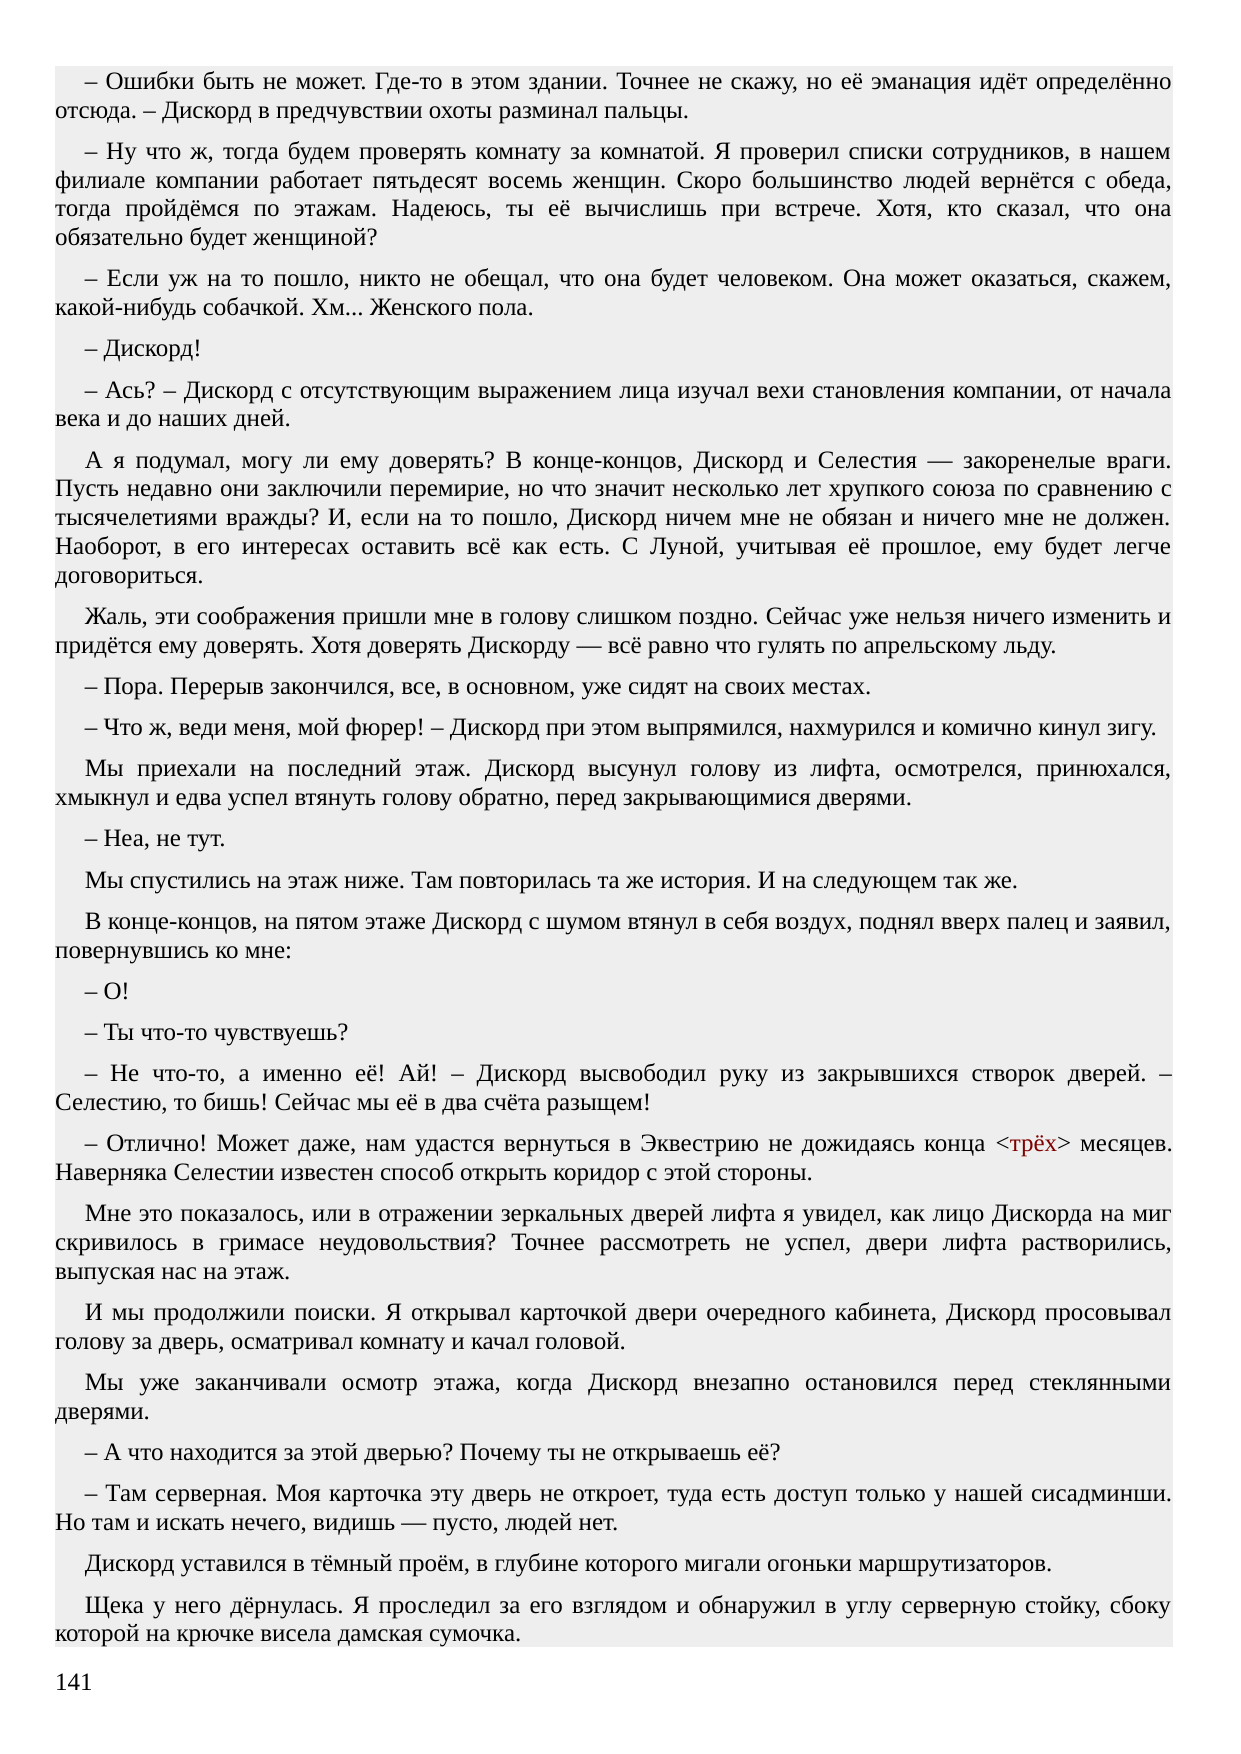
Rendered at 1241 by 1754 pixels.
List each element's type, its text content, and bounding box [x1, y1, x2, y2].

text В конце-концов, на пятом этаже Дискорд с шумом втянул в себя воздух, поднял вверх палец и заявил, повернувшись ко мне: [55, 906, 1173, 963]
text – Неа, не тут. [55, 823, 1173, 852]
text Мы приехали на последний этаж. Дискорд высунул голову из лифта, осмотрелся, принюхался, хмыкнул и едва успел втянуть голову обратно, перед закрывающимися дверями. [55, 753, 1173, 811]
text Дискорд уставился в тёмный проём, в глубине которого мигали огоньки маршрутизаторов. [55, 1548, 1173, 1577]
text – Ошибки быть не может. Где-то в этом здании. Точнее не скажу, но её эманация идёт определённо отсюда. – Дискорд в предчувствии охоты разминал пальцы. [55, 66, 1173, 123]
text – Что ж, веди меня, мой фюрер! – Дискорд при этом выпрямился, нахмурился и комично кинул зигу. [55, 712, 1173, 741]
text – Не что-то, а именно её! Ай! – Дискорд высвободил руку из закрывшихся створок дверей. – Селестию, то бишь! Сейчас мы её в два счёта разыщем! [55, 1058, 1173, 1116]
text – Там серверная. Моя карточка эту дверь не откроет, туда есть доступ только у нашей сисадминши. Но там и искать нечего, видишь — пусто, людей нет. [55, 1478, 1173, 1536]
text – Ась? – Дискорд с отсутствующим выражением лица изучал вехи становления компании, от начала века и до наших дней. [55, 375, 1173, 432]
text – Дискорд! [55, 333, 1173, 362]
text – А что находится за этой дверью? Почему ты не открываешь её? [55, 1437, 1173, 1466]
text – Пора. Перерыв закончился, все, в основном, уже сидят на своих местах. [55, 671, 1173, 700]
text Жаль, эти соображения пришли мне в голову слишком поздно. Сейчас уже нельзя ничего изменить и придётся ему доверять. Хотя доверять Дискорду — всё равно что гулять по апрельскому льду. [55, 601, 1173, 658]
text А я подумал, могу ли ему доверять? В конце-концов, Дискорд и Селестия — закоренелые враги. Пусть недавно они заключили перемирие, но что значит несколько лет хрупкого союза по сравнению с тысячелетиями вражды? И, если на то пошло, Дискорд ничем мне не обязан и ничего мне не должен. Наоборот, в его интересах оставить всё как есть. С Луной, учитывая её прошлое, ему будет легче договориться. [55, 445, 1173, 588]
text Мы спустились на этаж ниже. Там повторилась та же история. И на следующем так же. [55, 865, 1173, 893]
text Мне это показалось, или в отражении зеркальных дверей лифта я увидел, как лицо Дискорда на миг скривилось в гримасе неудовольствия? Точнее рассмотреть не успел, двери лифта растворились, выпуская нас на этаж. [55, 1198, 1173, 1285]
text Мы уже заканчивали осмотр этажа, когда Дискорд внезапно остановился перед стеклянными дверями. [55, 1367, 1173, 1425]
text – Ты что-то чувствуешь? [55, 1017, 1173, 1046]
text – О! [55, 976, 1173, 1005]
text – Отлично! Может даже, нам удастся вернуться в Эквестрию не дожидаясь конца <трёх> месяцев. Наверняка Селестии известен способ открыть коридор с этой стороны. [55, 1128, 1173, 1186]
text – Ну что ж, тогда будем проверять комнату за комнатой. Я проверил списки сотрудников, в нашем филиале компании работает пятьдесят восемь женщин. Скоро большинство людей вернётся с обеда, тогда пройдёмся по этажам. Надеюсь, ты её вычислишь при встрече. Хотя, кто сказал, что она обязательно будет женщиной? [55, 136, 1173, 251]
text И мы продолжили поиски. Я открывал карточкой двери очередного кабинета, Дискорд просовывал голову за дверь, осматривал комнату и качал головой. [55, 1297, 1173, 1355]
text – Если уж на то пошло, никто не обещал, что она будет человеком. Она может оказаться, скажем, какой-нибудь собачкой. Хм... Женского пола. [55, 263, 1173, 321]
text Щека у него дёрнулась. Я проследил за его взглядом и обнаружил в углу серверную стойку, сбоку которой на крючке висела дамская сумочка. [55, 1590, 1173, 1647]
